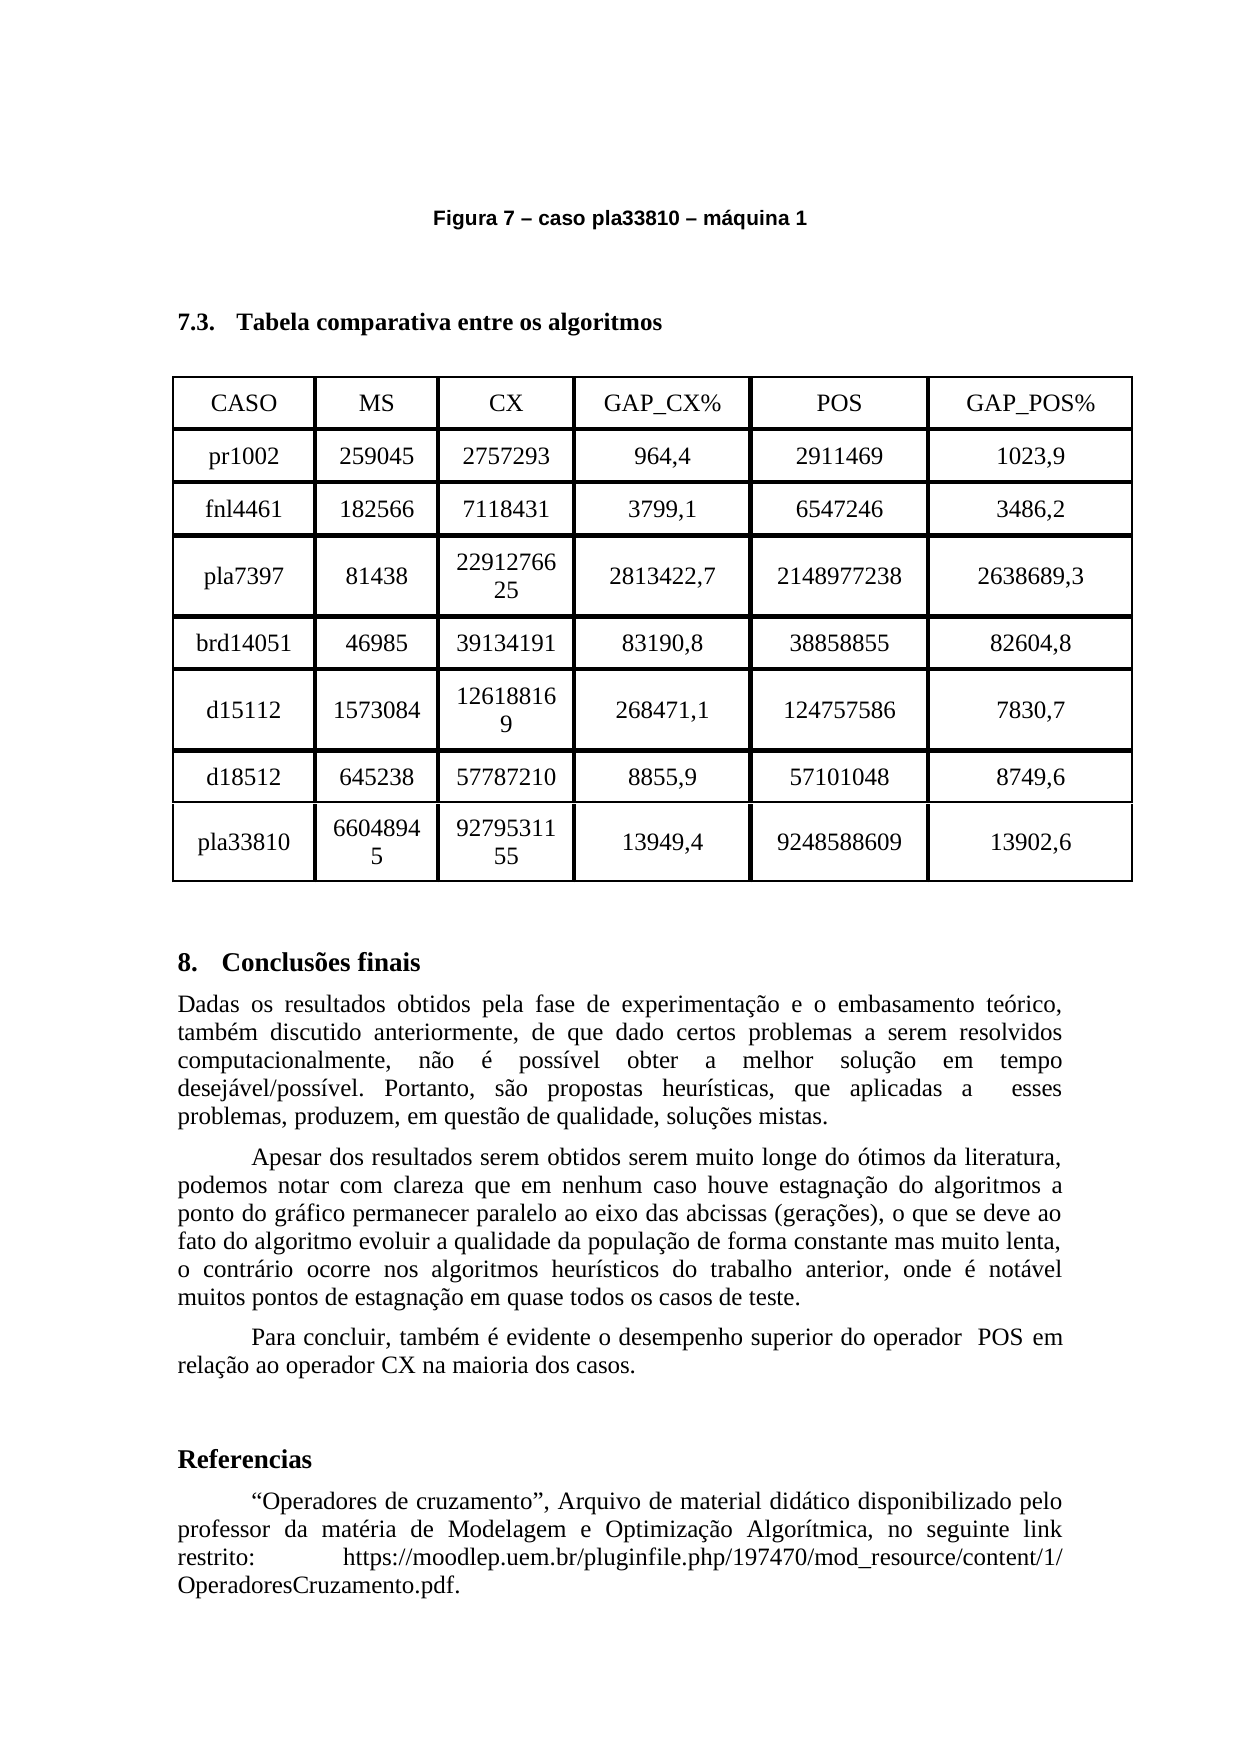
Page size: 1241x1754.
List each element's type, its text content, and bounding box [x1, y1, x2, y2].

table_cell 81438 [317, 538, 436, 614]
table_cell 3799,1 [576, 484, 748, 533]
table_cell 182566 [317, 484, 436, 533]
table_cell pr1002 [174, 431, 313, 480]
table_cell 8749,6 [930, 753, 1131, 801]
table_cell pla33810 [174, 804, 313, 880]
text Dadas os resultados obtidos pela fase de experimentação e o embasamento teórico, também discutido anteriormente, de que dado certos problemas a serem resolvidos computacionalmente, não é possível obter a melhor solução em tempo desejável/possível. Portanto, são propostas heurísticas, que aplicadas a esses problemas, produzem, em questão de qualidade, soluções mistas. [177, 990, 1063, 1130]
table_cell 6547246 [753, 484, 926, 533]
table_header POS [753, 378, 926, 427]
table_cell 1023,9 [930, 431, 1131, 480]
table_cell 82604,8 [930, 619, 1131, 667]
table_cell 2638689,3 [930, 538, 1131, 614]
table_cell 645238 [317, 753, 436, 801]
table_cell 268471,1 [576, 671, 748, 748]
table_cell 46985 [317, 619, 436, 667]
text Figura 7 – caso pla33810 – máquina 1 [224, 207, 1016, 230]
table_cell 964,4 [576, 431, 748, 480]
table_cell 57101048 [753, 753, 926, 801]
text Referencias [177, 1444, 1063, 1474]
table_cell 259045 [317, 431, 436, 480]
table_cell 2757293 [440, 431, 572, 480]
table_cell 124757586 [753, 671, 926, 748]
table_cell 7830,7 [930, 671, 1131, 748]
table_cell fnl4461 [174, 484, 313, 533]
table_cell d18512 [174, 753, 313, 801]
text “Operadores de cruzamento”, Arquivo de material didático disponibilizado pelo professor da matéria de Modelagem e Optimização Algorítmica, no seguinte link restrito: https://moodlep.uem.br/pluginfile.php/197470/mod_resource/content/1/OperadoresCruzamento.pdf. [177, 1487, 1063, 1599]
table_header CASO [174, 378, 313, 427]
table_cell 9279531155 [440, 804, 572, 880]
table_cell 66048945 [317, 804, 436, 880]
table_cell 57787210 [440, 753, 572, 801]
title Conclusões finais [177, 948, 1063, 978]
table_cell 83190,8 [576, 619, 748, 667]
table_cell 2911469 [753, 431, 926, 480]
title Tabela comparativa entre os algoritmos [177, 308, 1063, 336]
table_cell 3486,2 [930, 484, 1131, 533]
text Para concluir, também é evidente o desempenho superior do operador POS em relação ao operador CX na maioria dos casos. [177, 1323, 1063, 1379]
table_cell 2813422,7 [576, 538, 748, 614]
table_header CX [440, 378, 572, 427]
table_cell brd14051 [174, 619, 313, 667]
table_header GAP_CX% [576, 378, 748, 427]
table_cell d15112 [174, 671, 313, 748]
table_cell 1573084 [317, 671, 436, 748]
text Apesar dos resultados serem obtidos serem muito longe do ótimos da literatura, podemos notar com clareza que em nenhum caso houve estagnação do algoritmos a ponto do gráfico permanecer paralelo ao eixo das abcissas (gerações), o que se deve ao fato do algoritmo evoluir a qualidade da população de forma constante mas muito lenta, o contrário ocorre nos algoritmos heurísticos do trabalho anterior, onde é notável muitos pontos de estagnação em quase todos os casos de teste. [177, 1142, 1063, 1311]
table_cell 2148977238 [753, 538, 926, 614]
table_cell 13949,4 [576, 804, 748, 880]
table_cell 38858855 [753, 619, 926, 667]
table_header GAP_POS% [930, 378, 1131, 427]
table_cell 39134191 [440, 619, 572, 667]
table_cell pla7397 [174, 538, 313, 614]
table_cell 9248588609 [753, 804, 926, 880]
table_cell 8855,9 [576, 753, 748, 801]
table_cell 13902,6 [930, 804, 1131, 880]
table_cell 7118431 [440, 484, 572, 533]
table_cell 126188169 [440, 671, 572, 748]
table_cell 2291276625 [440, 538, 572, 614]
table_header MS [317, 378, 436, 427]
